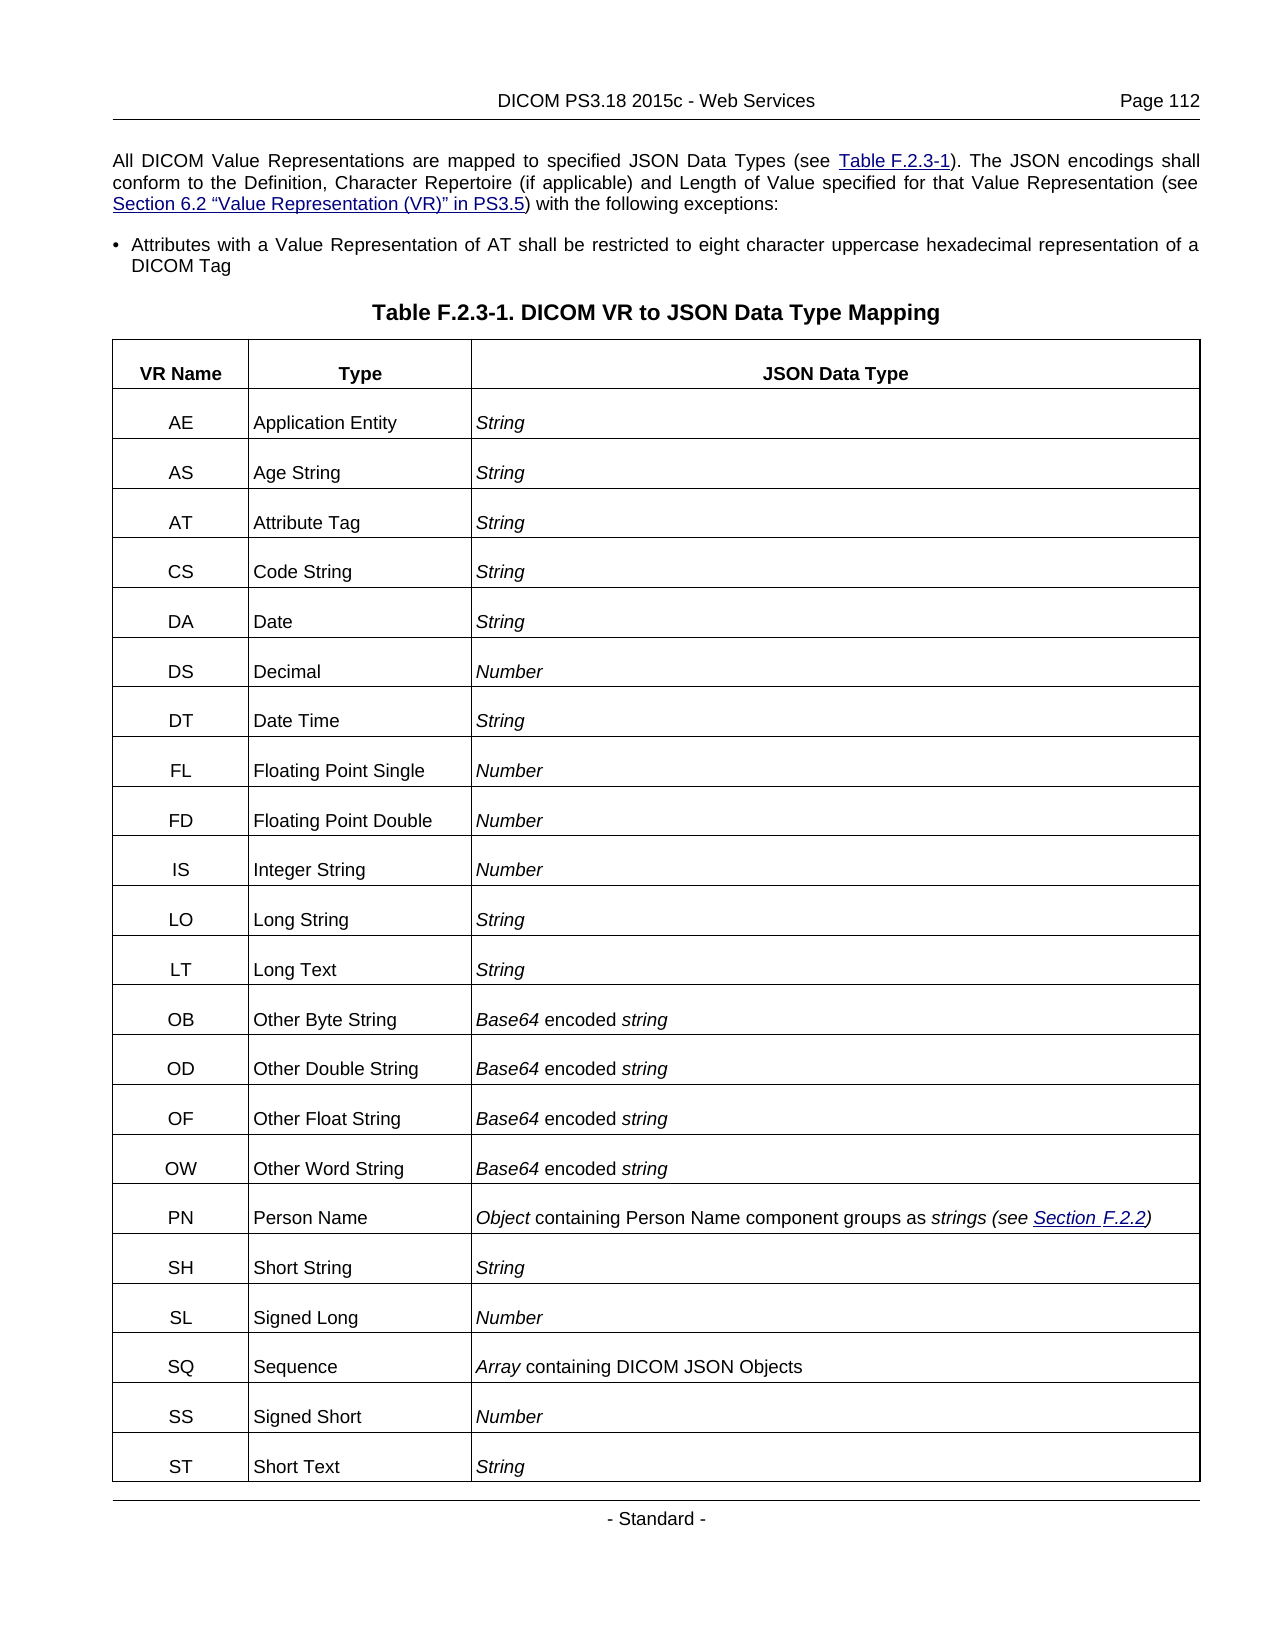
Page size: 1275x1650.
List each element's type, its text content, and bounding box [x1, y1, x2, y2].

table_cell AS [113, 439, 248, 487]
table_cell DS [113, 638, 248, 686]
table_cell Integer String [249, 836, 471, 885]
table_cell Signed Long [249, 1284, 471, 1332]
table_cell String [472, 538, 1199, 587]
table_cell Number [472, 787, 1199, 835]
table_header VR Name [113, 340, 248, 388]
table_cell Array containing DICOM JSON Objects [472, 1333, 1199, 1382]
table_cell IS [113, 836, 248, 885]
table_cell Signed Short [249, 1383, 471, 1432]
table_cell Short String [249, 1234, 471, 1282]
table_cell Application Entity [249, 389, 471, 438]
table_cell Age String [249, 439, 471, 487]
table_cell Number [472, 1383, 1199, 1432]
table_cell OW [113, 1135, 248, 1183]
table_cell Other Word String [249, 1135, 471, 1183]
table_cell Short Text [249, 1433, 471, 1481]
table_cell SL [113, 1284, 248, 1332]
table_cell String [472, 1433, 1199, 1481]
table_cell Attribute Tag [249, 489, 471, 537]
table_cell String [472, 489, 1199, 537]
table_cell Date [249, 588, 471, 637]
table_cell String [472, 389, 1199, 438]
table_cell Person Name [249, 1184, 471, 1233]
table_header Type [249, 340, 471, 388]
text All DICOM Value Representations are mapped to specified JSON Data Types (see Table F.2.3-1). The JSON encodings shall conform to the Definition, Character Repertoire (if applicable) and Length of Value specified for that Value Representation (see Section 6.2 “Value Representation (VR)” in PS3.5) with the following exceptions: [112, 150, 1200, 215]
table_cell OB [113, 985, 248, 1034]
table_cell Base64 encoded string [472, 1035, 1199, 1084]
table_cell Number [472, 638, 1199, 686]
table_cell String [472, 1234, 1199, 1282]
table_cell AT [113, 489, 248, 537]
table_cell OD [113, 1035, 248, 1084]
table_cell Long String [249, 886, 471, 935]
table_cell Number [472, 836, 1199, 885]
table_cell Object containing Person Name component groups as strings (see Section F.2.2) [472, 1184, 1199, 1233]
table_cell Date Time [249, 687, 471, 736]
table_cell Base64 encoded string [472, 985, 1199, 1034]
table_cell Code String [249, 538, 471, 587]
table_cell DT [113, 687, 248, 736]
table_cell OF [113, 1085, 248, 1133]
table_cell Base64 encoded string [472, 1085, 1199, 1133]
table_cell FD [113, 787, 248, 835]
table_cell SS [113, 1383, 248, 1432]
table_cell DA [113, 588, 248, 637]
table_cell SH [113, 1234, 248, 1282]
table_cell String [472, 588, 1199, 637]
table_header JSON Data Type [472, 340, 1199, 388]
table_cell String [472, 687, 1199, 736]
table_cell Other Double String [249, 1035, 471, 1084]
table_cell String [472, 886, 1199, 935]
table_cell Other Float String [249, 1085, 471, 1133]
table_cell SQ [113, 1333, 248, 1382]
table_cell AE [113, 389, 248, 438]
table_cell String [472, 936, 1199, 984]
table_cell Number [472, 737, 1199, 786]
table_cell Decimal [249, 638, 471, 686]
table_cell ST [113, 1433, 248, 1481]
text Table F.2.3-1. DICOM VR to JSON Data Type Mapping [112, 299, 1200, 325]
table_cell Sequence [249, 1333, 471, 1382]
table_cell Long Text [249, 936, 471, 984]
table_cell Other Byte String [249, 985, 471, 1034]
table_cell Base64 encoded string [472, 1135, 1199, 1183]
table_cell String [472, 439, 1199, 487]
table_cell Number [472, 1284, 1199, 1332]
table_cell Floating Point Double [249, 787, 471, 835]
table_cell Floating Point Single [249, 737, 471, 786]
table_cell CS [113, 538, 248, 587]
table_cell LO [113, 886, 248, 935]
list Attributes with a Value Representation of AT shall be restricted to eight character uppercase hexadecimal representation of a DICOM Tag [112, 233, 1200, 277]
table_cell LT [113, 936, 248, 984]
table_cell FL [113, 737, 248, 786]
table_cell PN [113, 1184, 248, 1233]
